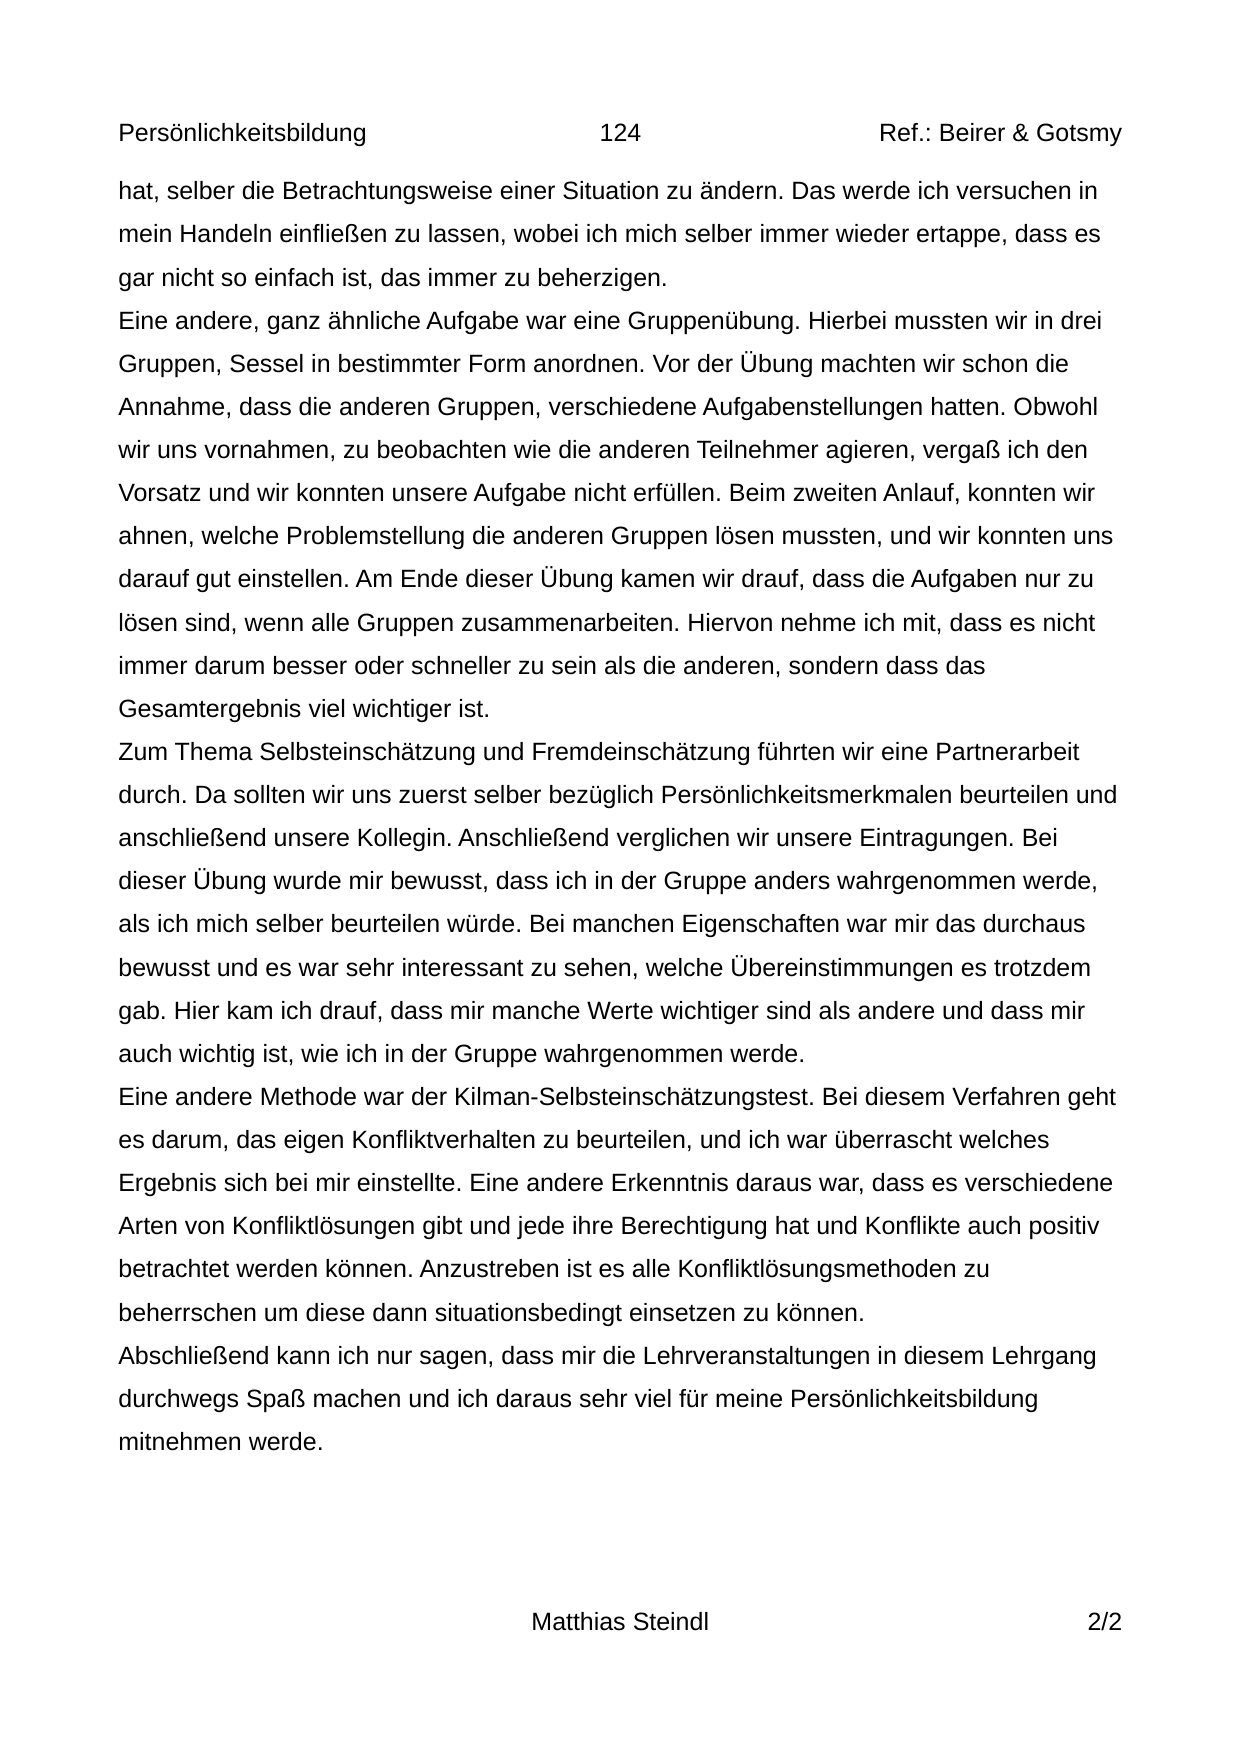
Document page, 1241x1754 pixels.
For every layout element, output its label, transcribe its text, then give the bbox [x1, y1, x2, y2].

text Zum Thema Selbsteinschätzung und Fremdeinschätzung führten wir eine Partnerarbeit durch. Da sollten wir uns zuerst selber bezüglich Persönlichkeitsmerkmalen beurteilen und anschließend unsere Kollegin. Anschließend verglichen wir unsere Eintragungen. Bei dieser Übung wurde mir bewusst, dass ich in der Gruppe anders wahrgenommen werde, als ich mich selber beurteilen würde. Bei manchen Eigenschaften war mir das durchaus bewusst und es war sehr interessant zu sehen, welche Übereinstimmungen es trotzdem gab. Hier kam ich drauf, dass mir manche Werte wichtiger sind als andere und dass mir auch wichtig ist, wie ich in der Gruppe wahrgenommen werde. [118, 737, 1122, 1068]
text Eine andere, ganz ähnliche Aufgabe war eine Gruppenübung. Hierbei mussten wir in drei Gruppen, Sessel in bestimmter Form anordnen. Vor der Übung machten wir schon die Annahme, dass die anderen Gruppen, verschiedene Aufgabenstellungen hatten. Obwohl wir uns vornahmen, zu beobachten wie die anderen Teilnehmer agieren, vergaß ich den Vorsatz und wir konnten unsere Aufgabe nicht erfüllen. Beim zweiten Anlauf, konnten wir ahnen, welche Problemstellung die anderen Gruppen lösen mussten, und wir konnten uns darauf gut einstellen. Am Ende dieser Übung kamen wir drauf, dass die Aufgaben nur zu lösen sind, wenn alle Gruppen zusammenarbeiten. Hiervon nehme ich mit, dass es nicht immer darum besser oder schneller zu sein als die anderen, sondern dass das Gesamtergebnis viel wichtiger ist. [118, 306, 1122, 723]
text hat, selber die Betrachtungsweise einer Situation zu ändern. Das werde ich versuchen in mein Handeln einfließen zu lassen, wobei ich mich selber immer wieder ertappe, dass es gar nicht so einfach ist, das immer zu beherzigen. [118, 176, 1122, 291]
text Abschließend kann ich nur sagen, dass mir die Lehrveranstaltungen in diesem Lehrgang durchwegs Spaß machen und ich daraus sehr viel für meine Persönlichkeitsbildung mitnehmen werde. [118, 1341, 1122, 1456]
text Eine andere Methode war der Kilman-Selbsteinschätzungstest. Bei diesem Verfahren geht es darum, das eigen Konfliktverhalten zu beurteilen, und ich war überrascht welches Ergebnis sich bei mir einstellte. Eine andere Erkenntnis daraus war, dass es verschiedene Arten von Konfliktlösungen gibt und jede ihre Berechtigung hat und Konflikte auch positiv betrachtet werden können. Anzustreben ist es alle Konfliktlösungsmethoden zu beherrschen um diese dann situationsbedingt einsetzen zu können. [118, 1082, 1122, 1326]
